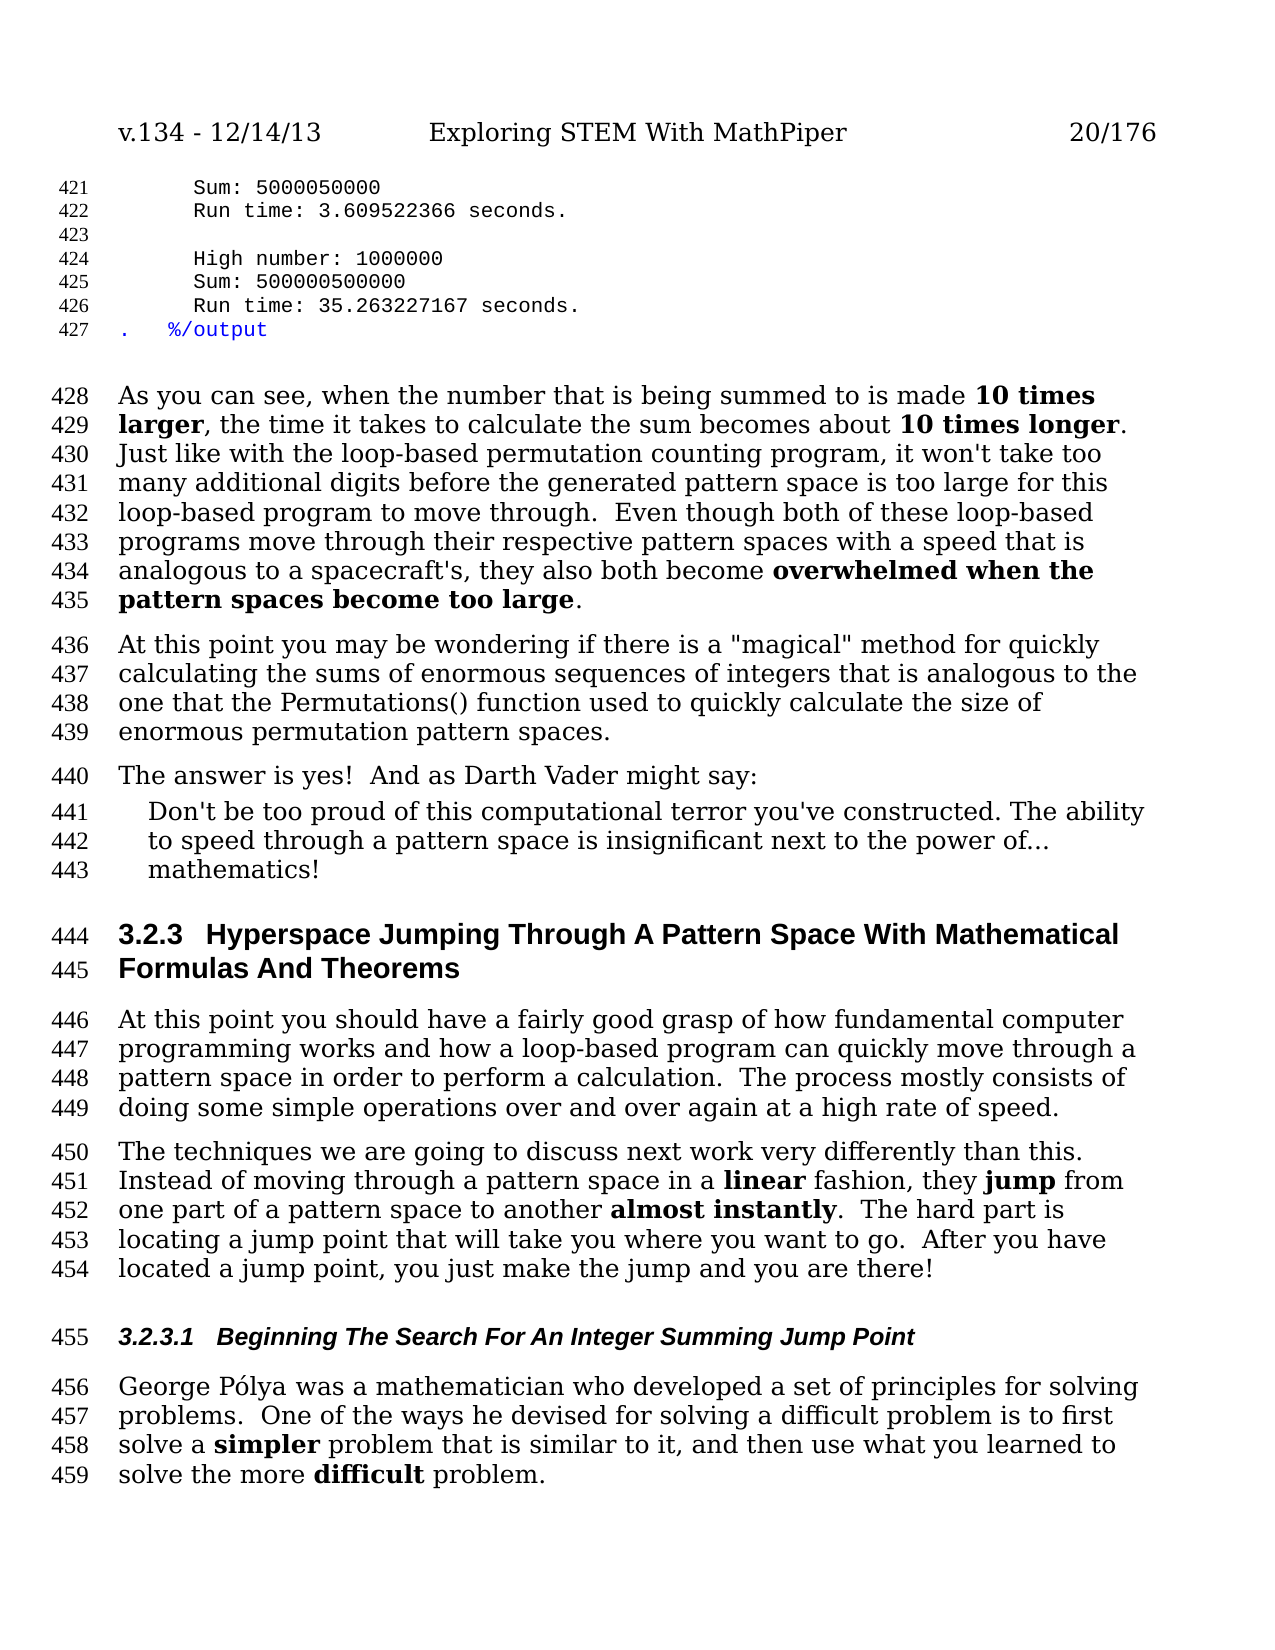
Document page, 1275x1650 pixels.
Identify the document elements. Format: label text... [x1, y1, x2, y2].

text Run time: 3.609522366 seconds. [118, 200, 1157, 224]
text At this point you should have a fairly good grasp of how fundamental computer programming works and how a loop-based program can quickly move through a pattern space in order to perform a calculation. The process mostly consists of doing some simple operations over and over again at a high rate of speed. [118, 1005, 1157, 1122]
text As you can see, when the number that is being summed to is made 10 times larger, the time it takes to calculate the sum becomes about 10 times longer. Just like with the loop-based permutation counting program, it won't take too many additional digits before the generated pattern space is too large for this loop-based program to move through. Even though both of these loop-based programs move through their respective pattern spaces with a speed that is analogous to a spacecraft's, they also both become overwhelmed when the pattern spaces become too large. [118, 381, 1157, 615]
text At this point you may be wondering if there is a "magical" method for quickly calculating the sums of enormous sequences of integers that is analogous to the one that the Permutations() function used to quickly calculate the size of enormous permutation pattern spaces. [118, 630, 1157, 747]
text The answer is yes! And as Darth Vader might say: [118, 762, 1157, 791]
subtitle Beginning The Search For An Integer Summing Jump Point [118, 1322, 1157, 1351]
text . %/output [118, 319, 1157, 342]
text High number: 1000000 [118, 248, 1157, 271]
text Sum: 5000050000 [118, 177, 1157, 200]
text George Pólya was a mathematician who developed a set of principles for solving problems. One of the ways he devised for solving a difficult problem is to first solve a simpler problem that is similar to it, and then use what you learned to solve the more difficult problem. [118, 1372, 1157, 1489]
text Run time: 35.263227167 seconds. [118, 295, 1157, 319]
text Don't be too proud of this computational terror you've constructed. The ability to speed through a pattern space is insignificant next to the power of... mathematics! [148, 797, 1157, 884]
subtitle Hyperspace Jumping Through A Pattern Space With Mathematical Formulas And Theorems [118, 917, 1157, 984]
text The techniques we are going to discuss next work very differently than this. Instead of moving through a pattern space in a linear fashion, they jump from one part of a pattern space to another almost instantly. The hard part is locating a jump point that will take you where you want to go. After you have located a jump point, you just make the jump and you are there! [118, 1137, 1157, 1283]
text Sum: 500000500000 [118, 271, 1157, 295]
